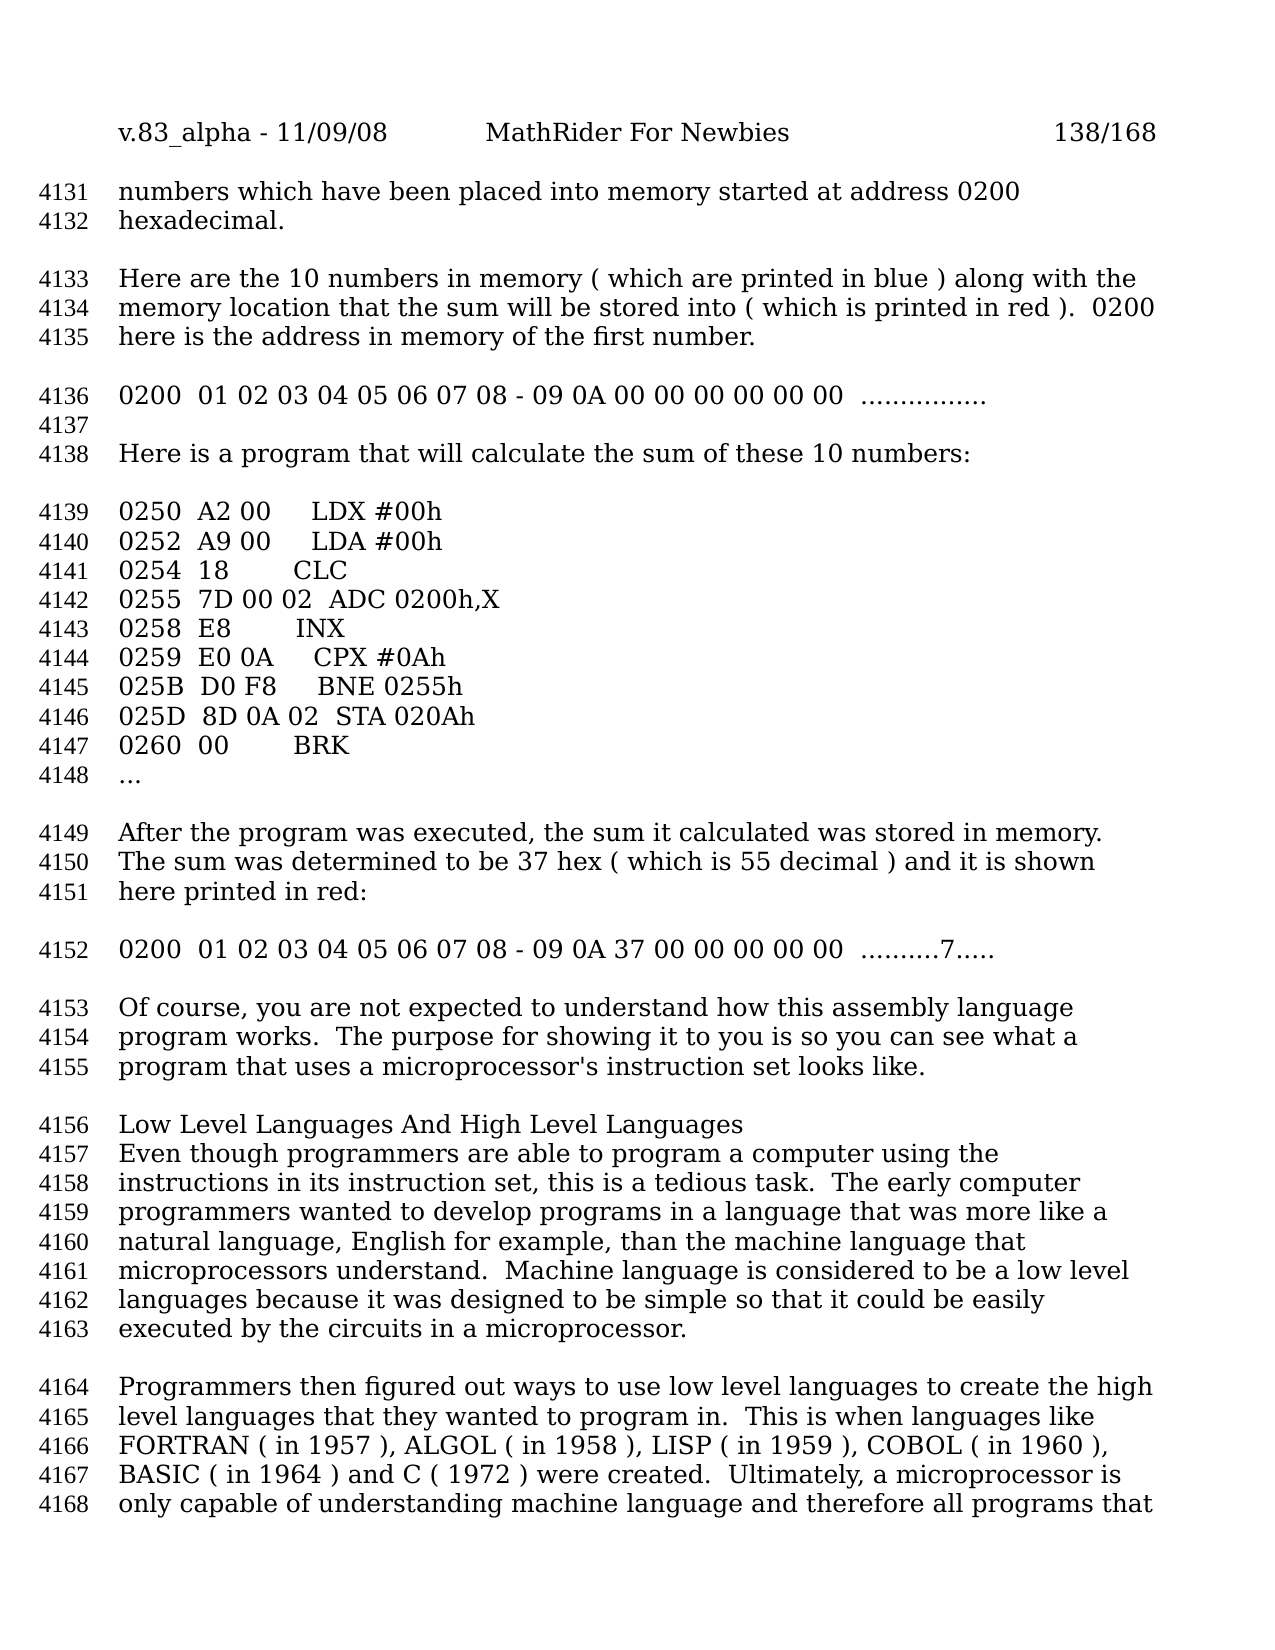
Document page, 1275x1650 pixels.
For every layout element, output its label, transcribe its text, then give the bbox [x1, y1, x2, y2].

text numbers which have been placed into memory started at address 0200 hexadecimal. [118, 177, 1157, 235]
text Programmers then figured out ways to use low level languages to create the high level languages that they wanted to program in. This is when languages like FORTRAN ( in 1957 ), ALGOL ( in 1958 ), LISP ( in 1959 ), COBOL ( in 1960 ), BASIC ( in 1964 ) and C ( 1972 ) were created. Ultimately, a microprocessor is only capable of understanding machine language and therefore all programs that [118, 1373, 1157, 1518]
text Even though programmers are able to program a computer using the instructions in its instruction set, this is a tedious task. The early computer programmers wanted to develop programs in a language that was more like a natural language, English for example, than the machine language that microprocessors understand. Machine language is considered to be a low level languages because it was designed to be simple so that it could be easily executed by the circuits in a microprocessor. [118, 1139, 1157, 1343]
text 0260 00 BRK [118, 731, 1157, 760]
text 025D 8D 0A 02 STA 020Ah [118, 702, 1157, 731]
text 0200 01 02 03 04 05 06 07 08 - 09 0A 37 00 00 00 00 00 ..........7..... [118, 935, 1157, 964]
text 0200 01 02 03 04 05 06 07 08 - 09 0A 00 00 00 00 00 00 ................ [118, 381, 1157, 410]
text Here are the 10 numbers in memory ( which are printed in blue ) along with the memory location that the sum will be stored into ( which is printed in red ). 0200 here is the address in memory of the first number. [118, 264, 1157, 352]
text 0252 A9 00 LDA #00h [118, 527, 1157, 556]
text Of course, you are not expected to understand how this assembly language program works. The purpose for showing it to you is so you can see what a program that uses a microprocessor's instruction set looks like. [118, 993, 1157, 1081]
text 0254 18 CLC [118, 556, 1157, 585]
text Here is a program that will calculate the sum of these 10 numbers: [118, 439, 1157, 468]
text After the program was executed, the sum it calculated was stored in memory. The sum was determined to be 37 hex ( which is 55 decimal ) and it is shown here printed in red: [118, 818, 1157, 906]
text 025B D0 F8 BNE 0255h [118, 673, 1157, 702]
text ... [118, 760, 1157, 789]
text 0255 7D 00 02 ADC 0200h,X [118, 585, 1157, 614]
text 0259 E0 0A CPX #0Ah [118, 643, 1157, 673]
text 0258 E8 INX [118, 614, 1157, 643]
text Low Level Languages And High Level Languages [118, 1110, 1157, 1139]
text 0250 A2 00 LDX #00h [118, 498, 1157, 527]
